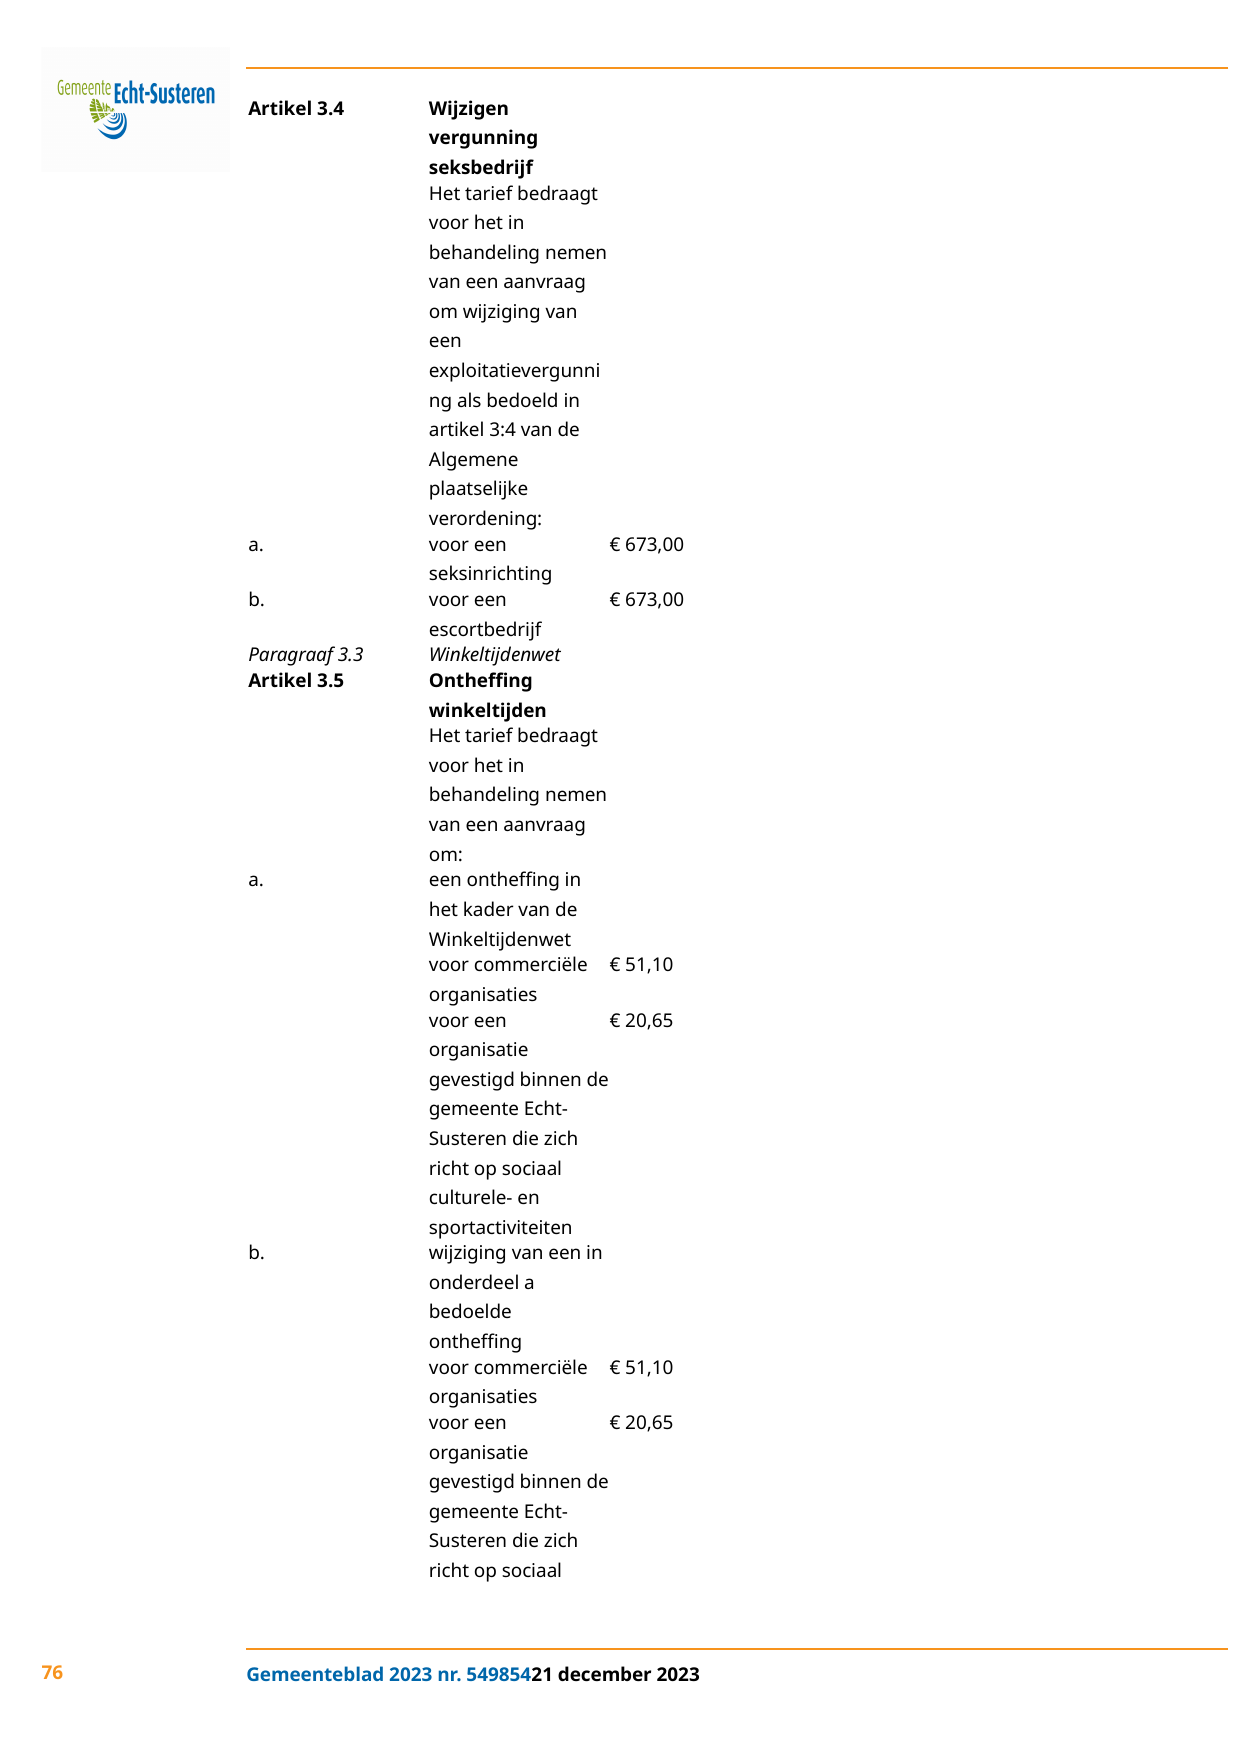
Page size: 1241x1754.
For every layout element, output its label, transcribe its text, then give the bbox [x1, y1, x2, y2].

table_cell [609, 723, 790, 867]
table_cell [790, 867, 971, 951]
table_cell [790, 1409, 971, 1583]
table_cell [609, 1240, 790, 1354]
table_cell [971, 586, 1152, 641]
table_cell [248, 180, 429, 531]
table_cell [248, 723, 429, 867]
table_cell [790, 1240, 971, 1354]
table_cell Wijzigen vergunning seksbedrijf [429, 95, 609, 180]
table_cell b. [248, 1240, 429, 1354]
table_cell [971, 641, 1152, 667]
picture [41, 47, 231, 172]
table_cell € 673,00 [609, 586, 790, 641]
table_cell [609, 867, 790, 951]
table_cell [971, 1240, 1152, 1354]
table_cell [248, 951, 429, 1007]
table_cell een ontheffing in het kader van de Winkeltijdenwet [429, 867, 609, 951]
table_cell voor commerciële organisaties [429, 951, 609, 1007]
table_cell [248, 1409, 429, 1583]
table_cell [971, 667, 1152, 722]
table_cell [971, 1409, 1152, 1583]
table_cell [609, 641, 790, 667]
table_cell [790, 723, 971, 867]
table_cell [790, 95, 971, 180]
table_cell voor een organisatie gevestigd binnen de gemeente Echt-Susteren die zich richt op sociaal culturele- en sportactiviteiten [429, 1007, 609, 1239]
table_cell voor commerciële organisaties [429, 1354, 609, 1409]
table_cell [790, 531, 971, 586]
table_cell [971, 531, 1152, 586]
table_cell € 51,10 [609, 951, 790, 1007]
table_cell € 20,65 [609, 1409, 790, 1583]
table_cell [790, 641, 971, 667]
table_cell Het tarief bedraagt voor het in behandeling nemen van een aanvraag om wijziging van een exploitatievergunning als bedoeld in artikel 3:4 van de Algemene plaatselijke verordening: [429, 180, 609, 531]
table_cell [971, 1007, 1152, 1239]
table_cell voor een seksinrichting [429, 531, 609, 586]
table_cell [609, 95, 790, 180]
table_cell [248, 1354, 429, 1409]
table_cell wijziging van een in onderdeel a bedoelde ontheffing [429, 1240, 609, 1354]
table_cell [971, 867, 1152, 951]
table_cell [790, 1354, 971, 1409]
table_cell Ontheffing winkeltijden [429, 667, 609, 722]
table_cell voor een organisatie gevestigd binnen de gemeente Echt-Susteren die zich richt op sociaal [429, 1409, 609, 1583]
table_cell [790, 586, 971, 641]
table_cell Artikel 3.5 [248, 667, 429, 722]
table_cell b. [248, 586, 429, 641]
table_cell [790, 951, 971, 1007]
table_cell [790, 180, 971, 531]
table_cell Artikel 3.4 [248, 95, 429, 180]
table_cell [609, 180, 790, 531]
table_cell [248, 1007, 429, 1239]
table_cell [971, 723, 1152, 867]
table_cell voor een escortbedrijf [429, 586, 609, 641]
table_cell Het tarief bedraagt voor het in behandeling nemen van een aanvraag om: [429, 723, 609, 867]
table_cell € 51,10 [609, 1354, 790, 1409]
table_cell € 673,00 [609, 531, 790, 586]
table_cell [609, 667, 790, 722]
table_cell [971, 951, 1152, 1007]
table_cell [971, 95, 1152, 180]
table_cell Paragraaf 3.3 [248, 641, 429, 667]
table_cell [971, 1354, 1152, 1409]
table_cell a. [248, 531, 429, 586]
table_cell [790, 1007, 971, 1239]
table_cell € 20,65 [609, 1007, 790, 1239]
table_cell [971, 180, 1152, 531]
table_cell a. [248, 867, 429, 951]
table_cell Winkeltijdenwet [429, 641, 609, 667]
table_cell [790, 667, 971, 722]
